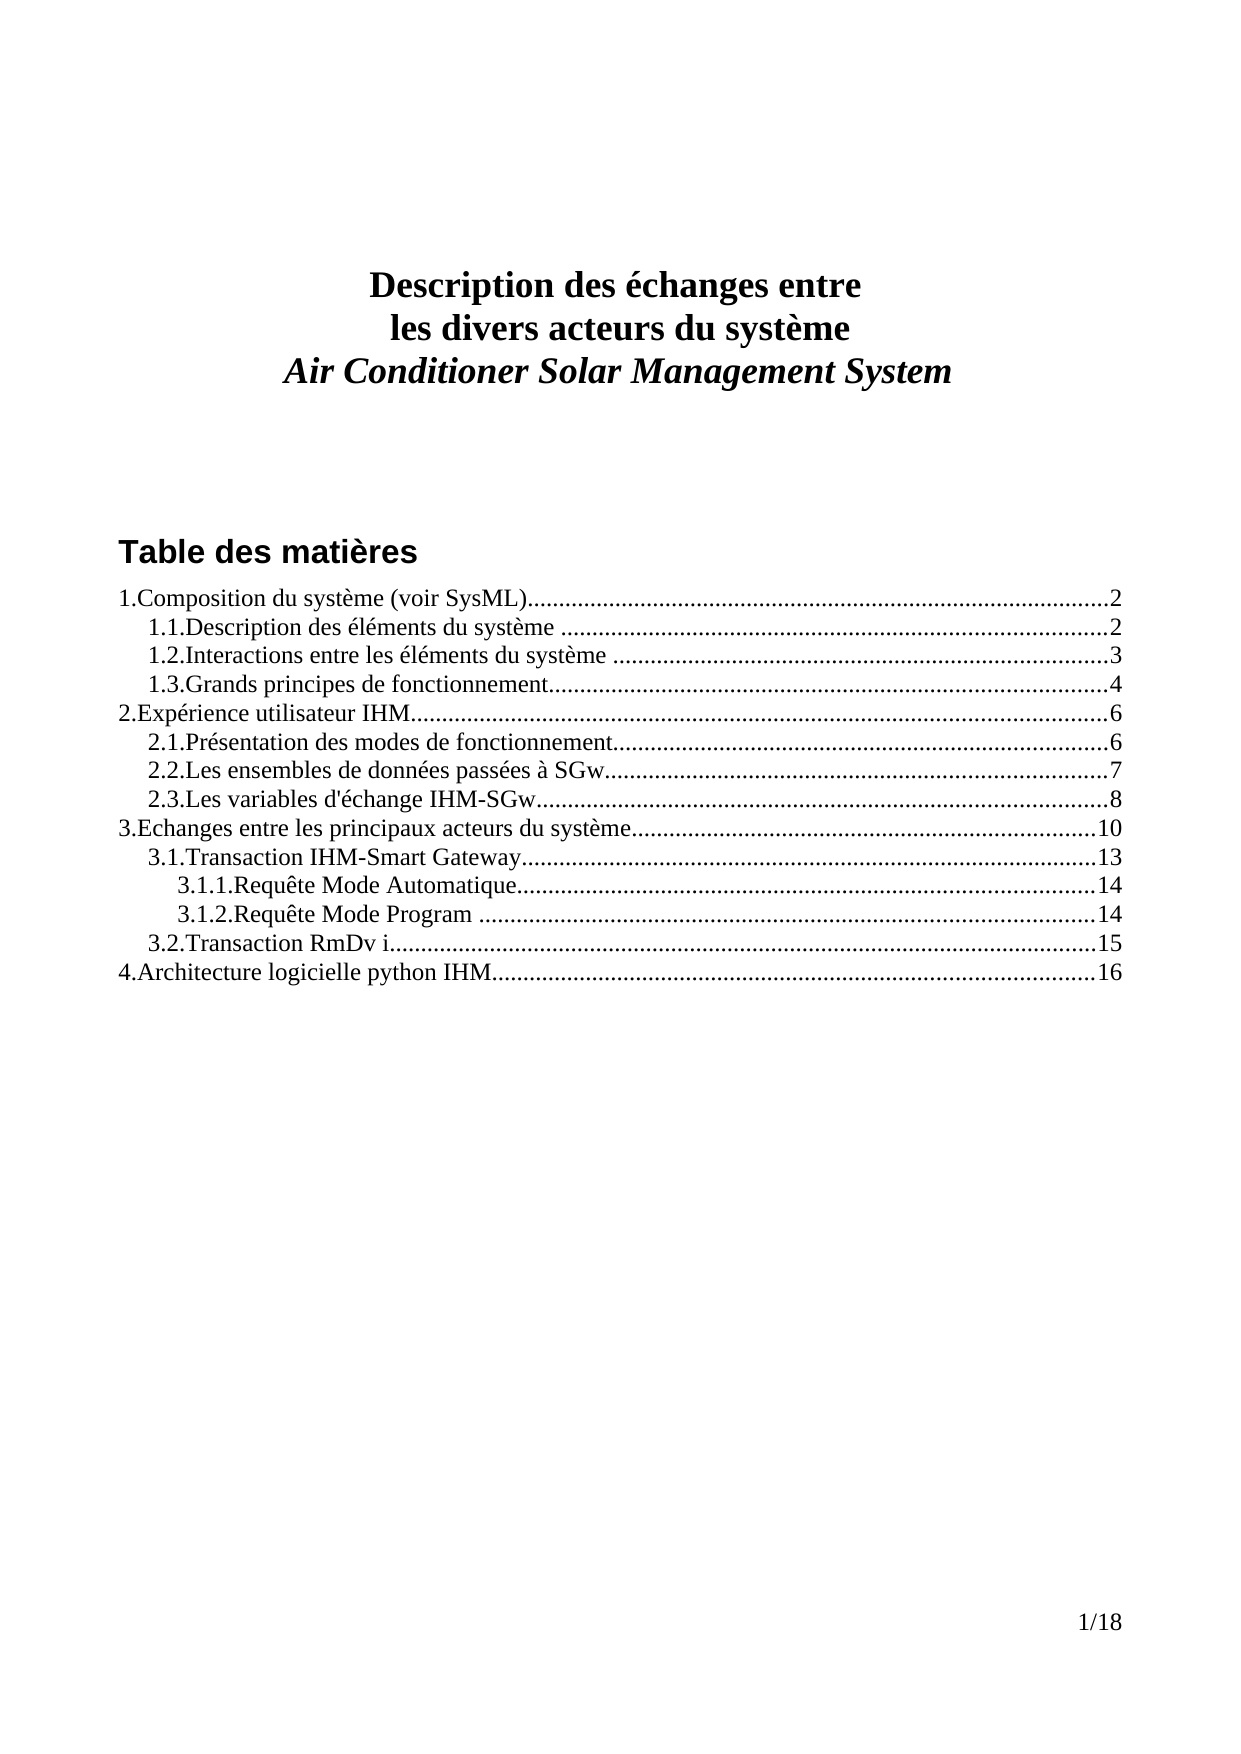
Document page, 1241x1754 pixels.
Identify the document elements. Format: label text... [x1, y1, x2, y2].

text 2.1.Présentation des modes de fonctionnement 6 [148, 727, 1122, 755]
subtitle Table des matières [118, 532, 1122, 570]
text 2.2.Les ensembles de données passées à SGw 7 [148, 755, 1122, 784]
text les divers acteurs du système [118, 306, 1122, 349]
text Air Conditioner Solar Management System [118, 349, 1122, 392]
text 4.Architecture logicielle python IHM 16 [118, 957, 1122, 985]
text 3.2.Transaction RmDv i 15 [148, 928, 1122, 957]
text 3.1.Transaction IHM-Smart Gateway 13 [148, 842, 1122, 870]
text 3.1.1.Requête Mode Automatique 14 [177, 870, 1122, 899]
text 1.Composition du système (voir SysML) 2 [118, 583, 1122, 612]
text 3.1.2.Requête Mode Program 14 [177, 899, 1122, 928]
text 2.Expérience utilisateur IHM 6 [118, 698, 1122, 727]
text Description des échanges entre [118, 263, 1122, 306]
text 2.3.Les variables d'échange IHM-SGw 8 [148, 784, 1122, 813]
text 1.1.Description des éléments du système 2 [148, 612, 1122, 640]
text 1.2.Interactions entre les éléments du système 3 [148, 640, 1122, 669]
text 3.Echanges entre les principaux acteurs du système 10 [118, 813, 1122, 842]
text 1.3.Grands principes de fonctionnement 4 [148, 669, 1122, 698]
